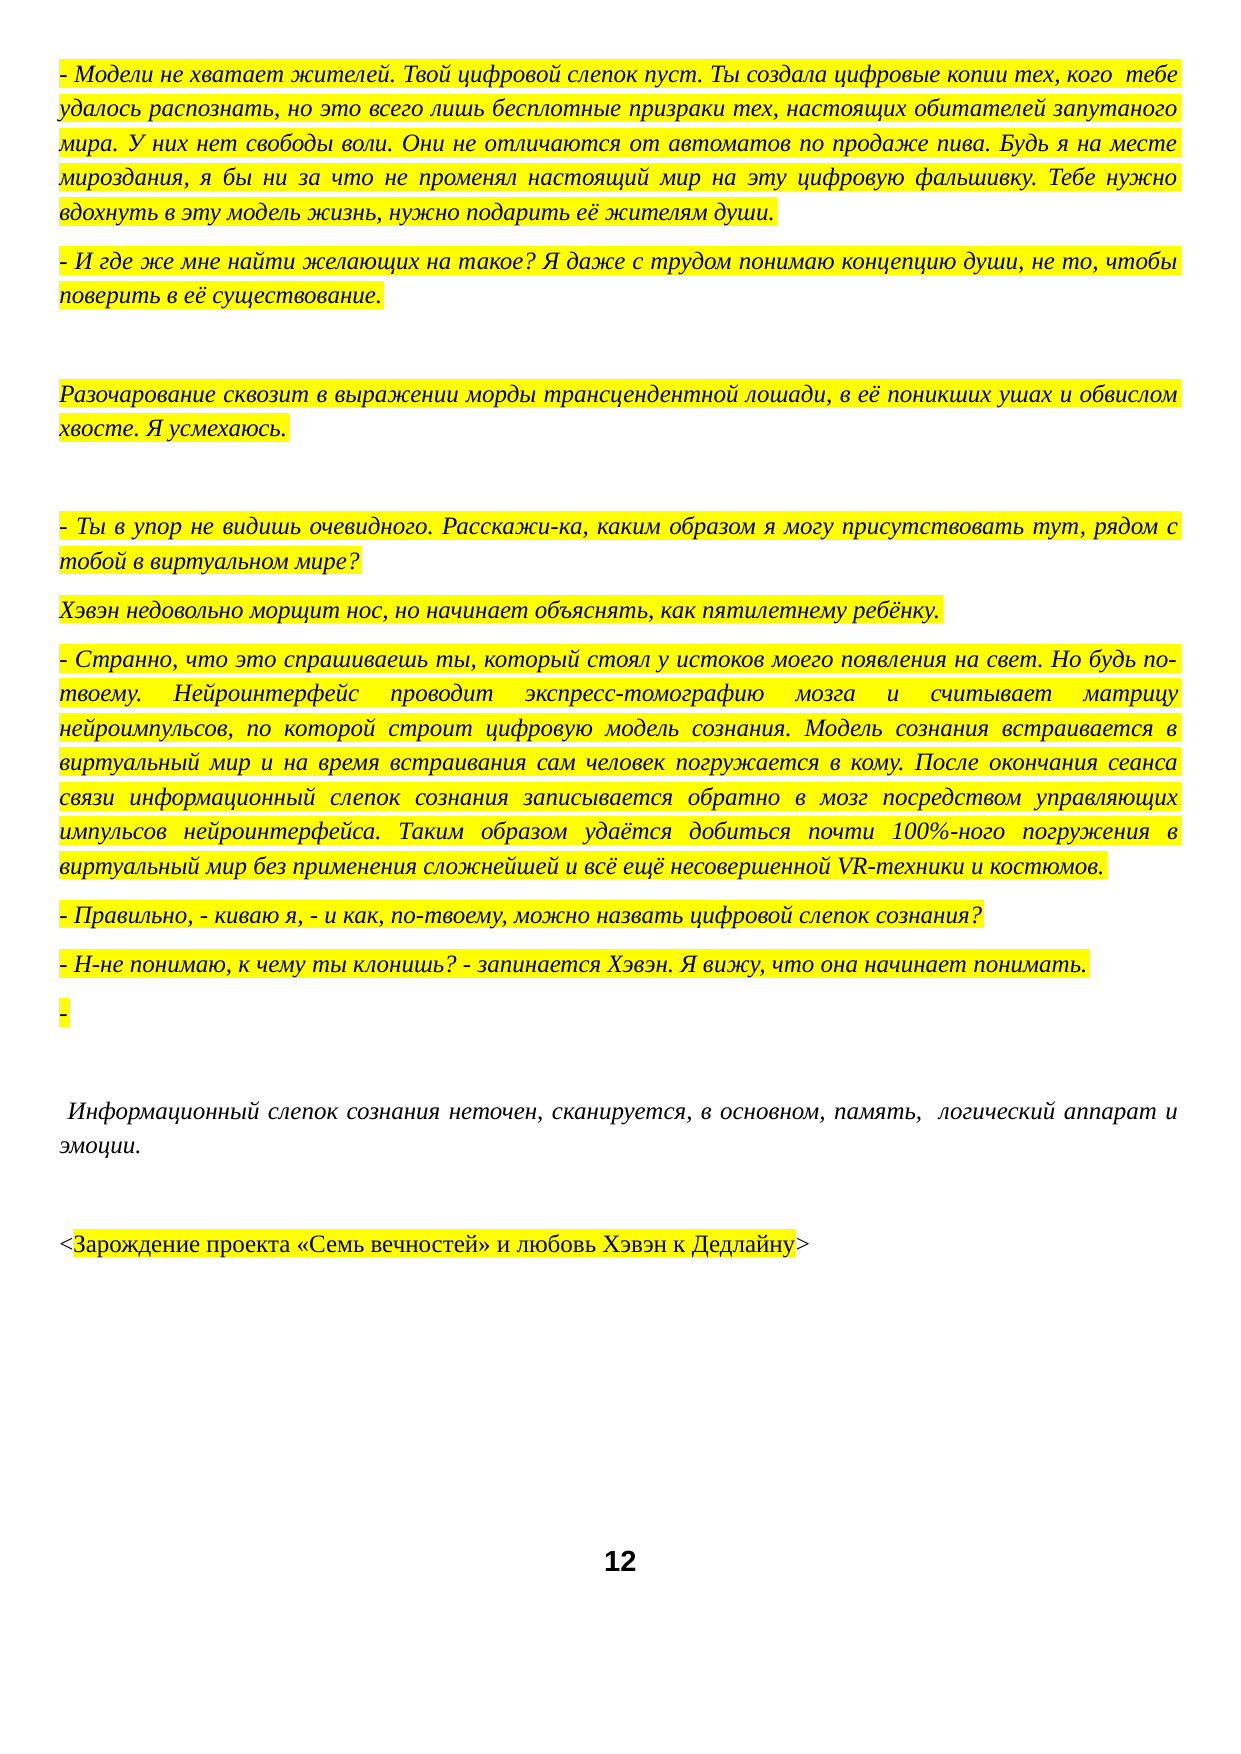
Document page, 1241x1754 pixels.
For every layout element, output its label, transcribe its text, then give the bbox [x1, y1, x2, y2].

text - Н-не понимаю, к чему ты клонишь? - запинается Хэвэн. Я вижу, что она начинает понимать. [59, 949, 1181, 978]
text - [59, 998, 1181, 1027]
text Разочарование сквозит в выражении морды трансцендентной лошади, в её поникших ушах и обвислом хвосте. Я усмехаюсь. [59, 379, 1181, 442]
text - И где же мне найти желающих на такое? Я даже с трудом понимаю концепцию души, не то, чтобы поверить в её существование. [59, 246, 1181, 309]
text <Зарождение проекта «Семь вечностей» и любовь Хэвэн к Дедлайну> [59, 1229, 1181, 1257]
text Хэвэн недовольно морщит нос, но начинает объяснять, как пятилетнему ребёнку. [59, 595, 1181, 623]
text Информационный слепок сознания неточен, сканируется, в основном, память, логический аппарат и эмоции. [59, 1096, 1181, 1159]
subtitle 12 [59, 1544, 1181, 1577]
text - Ты в упор не видишь очевидного. Расскажи-ка, каким образом я могу присутствовать тут, рядом с тобой в виртуальном мире? [59, 511, 1181, 574]
text - Правильно, - киваю я, - и как, по-твоему, можно назвать цифровой слепок сознания? [59, 900, 1181, 928]
text - Странно, что это спрашиваешь ты, который стоял у истоков моего появления на свет. Но будь по-твоему. Нейроинтерфейс проводит экспресс-томографию мозга и считывает матрицу нейроимпульсов, по которой строит цифровую модель сознания. Модель сознания встраивается в виртуальный мир и на время встраивания сам человек погружается в кому. После окончания сеанса связи информационный слепок сознания записывается обратно в мозг посредством управляющих импульсов нейроинтерфейса. Таким образом удаётся добиться почти 100%-ного погружения в виртуальный мир без применения сложнейшей и всё ещё несовершенной VR-техники и костюмов. [59, 644, 1181, 879]
text - Модели не хватает жителей. Твой цифровой слепок пуст. Ты создала цифровые копии тех, кого тебе удалось распознать, но это всего лишь бесплотные призраки тех, настоящих обитателей запутаного мира. У них нет свободы воли. Они не отличаются от автоматов по продаже пива. Будь я на месте мироздания, я бы ни за что не променял настоящий мир на эту цифровую фальшивку. Тебе нужно вдохнуть в эту модель жизнь, нужно подарить её жителям души. [59, 59, 1181, 226]
